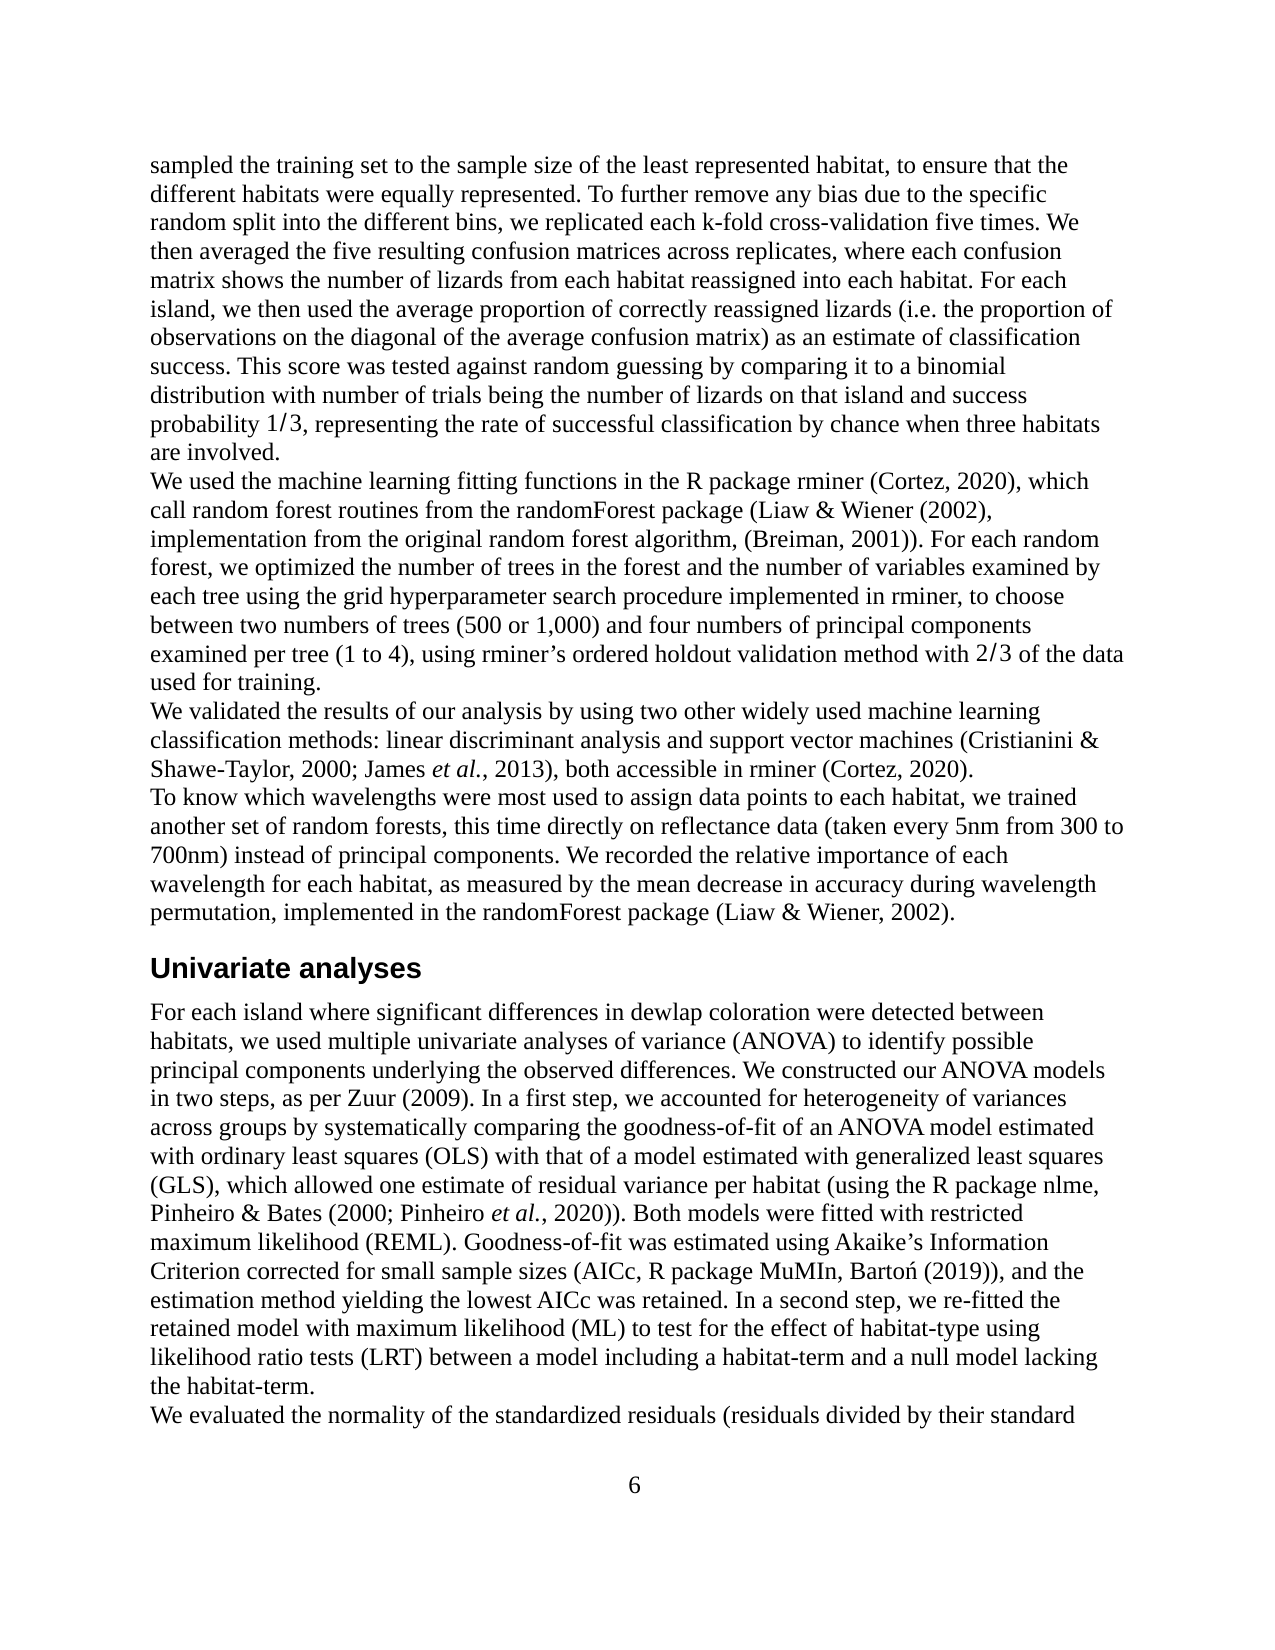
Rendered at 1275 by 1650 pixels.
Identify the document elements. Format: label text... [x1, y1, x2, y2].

subtitle Univariate analyses [150, 951, 1125, 985]
text For each island where significant differences in dewlap coloration were detected between habitats, we used multiple univariate analyses of variance (ANOVA) to identify possible principal components underlying the observed differences. We constructed our ANOVA models in two steps, as per Zuur (2009). In a first step, we accounted for heterogeneity of variances across groups by systematically comparing the goodness-of-fit of an ANOVA model estimated with ordinary least squares (OLS) with that of a model estimated with generalized least squares (GLS), which allowed one estimate of residual variance per habitat (using the R package nlme, Pinheiro & Bates (2000; Pinheiro et al., 2020)). Both models were fitted with restricted maximum likelihood (REML). Goodness-of-fit was estimated using Akaike’s Information Criterion corrected for small sample sizes (AICc, R package MuMIn, Bartoń (2019)), and the estimation method yielding the lowest AICc was retained. In a second step, we re-fitted the retained model with maximum likelihood (ML) to test for the effect of habitat-type using likelihood ratio tests (LRT) between a model including a habitat-term and a null model lacking the habitat-term. We evaluated the normality of the standardized residuals (residuals divided by their standard [150, 997, 1125, 1428]
text sampled the training set to the sample size of the least represented habitat, to ensure that the different habitats were equally represented. To further remove any bias due to the specific random split into the different bins, we replicated each k-fold cross-validation five times. We then averaged the five resulting confusion matrices across replicates, where each confusion matrix shows the number of lizards from each habitat reassigned into each habitat. For each island, we then used the average proportion of correctly reassigned lizards (i.e. the proportion of observations on the diagonal of the average confusion matrix) as an estimate of classification success. This score was tested against random guessing by comparing it to a binomial distribution with number of trials being the number of lizards on that island and success probability , representing the rate of successful classification by chance when three habitats are involved. We used the machine learning fitting functions in the R package rminer (Cortez, 2020), which call random forest routines from the randomForest package (Liaw & Wiener (2002), implementation from the original random forest algorithm, (Breiman, 2001)). For each random forest, we optimized the number of trees in the forest and the number of variables examined by each tree using the grid hyperparameter search procedure implemented in rminer, to choose between two numbers of trees (500 or 1,000) and four numbers of principal components examined per tree (1 to 4), using rminer’s ordered holdout validation method with of the data used for training. We validated the results of our analysis by using two other widely used machine learning classification methods: linear discriminant analysis and support vector machines (Cristianini & Shawe-Taylor, 2000; James et al., 2013), both accessible in rminer (Cortez, 2020). To know which wavelengths were most used to assign data points to each habitat, we trained another set of random forests, this time directly on reflectance data (taken every 5nm from 300 to 700nm) instead of principal components. We recorded the relative importance of each wavelength for each habitat, as measured by the mean decrease in accuracy during wavelength permutation, implemented in the randomForest package (Liaw & Wiener, 2002). [150, 150, 1125, 926]
